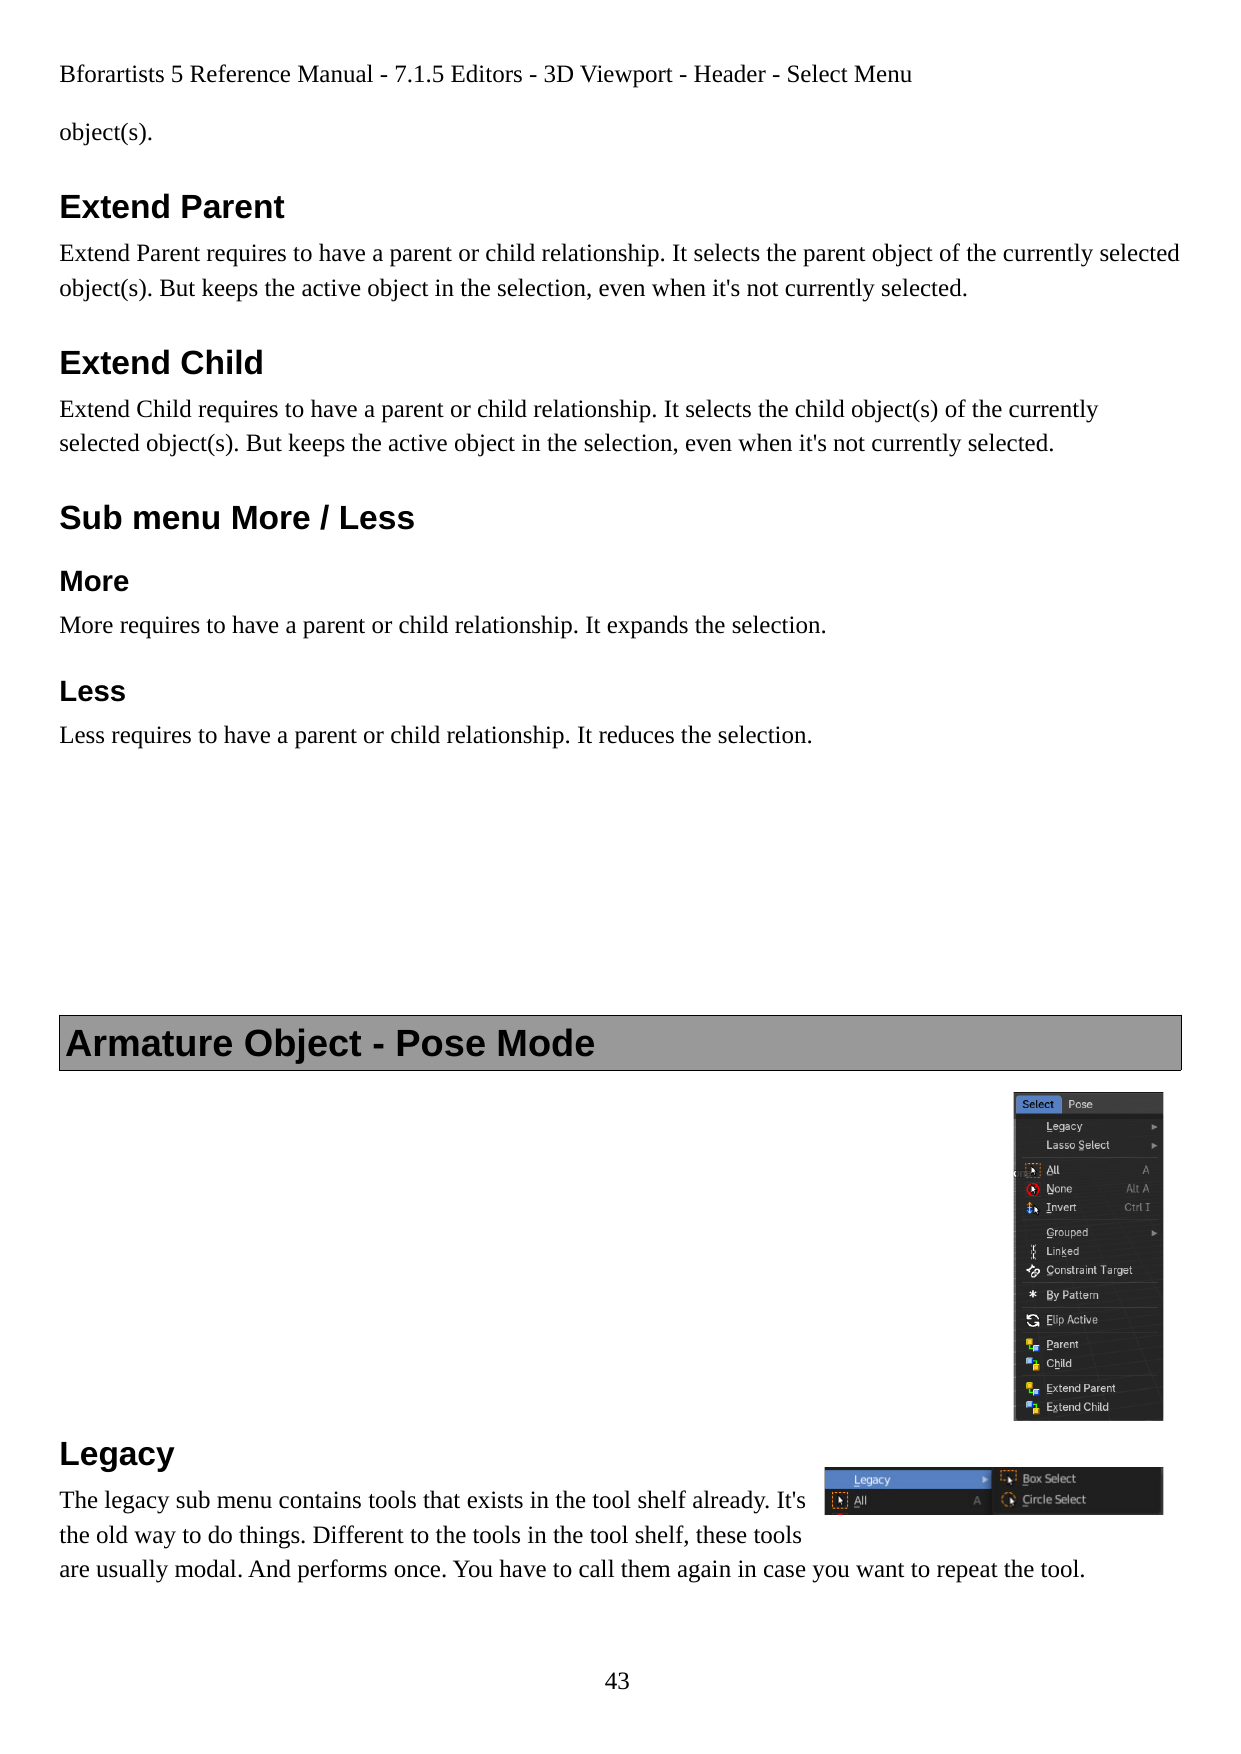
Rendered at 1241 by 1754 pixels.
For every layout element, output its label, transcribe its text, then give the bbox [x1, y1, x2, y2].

text object(s). [59, 117, 1181, 146]
text Extend Child requires to have a parent or child relationship. It selects the child object(s) of the currently selected object(s). But keeps the active object in the selection, even when it's not currently selected. [59, 394, 1181, 457]
subtitle Extend Parent [59, 187, 1181, 226]
subtitle Legacy [59, 1434, 1181, 1473]
subtitle More [59, 564, 1181, 598]
subtitle Less [59, 674, 1181, 708]
text More requires to have a parent or child relationship. It expands the selection. [59, 610, 1181, 639]
table_header Armature Object - Pose Mode [60, 1016, 1181, 1070]
picture [824, 1467, 1164, 1515]
text Less requires to have a parent or child relationship. It reduces the selection. [59, 720, 1181, 749]
subtitle Extend Child [59, 343, 1181, 381]
text The legacy sub menu contains tools that exists in the tool shelf already. It's the old way to do things. Different to the tools in the tool shelf, these tools are usually modal. And performs once. You have to call them again in case you want to repeat the tool. [59, 1485, 1181, 1583]
picture [1013, 1092, 1164, 1421]
subtitle Sub menu More / Less [59, 498, 1181, 537]
text Extend Parent requires to have a parent or child relationship. It selects the parent object of the currently selected object(s). But keeps the active object in the selection, even when it's not currently selected. [59, 238, 1181, 302]
